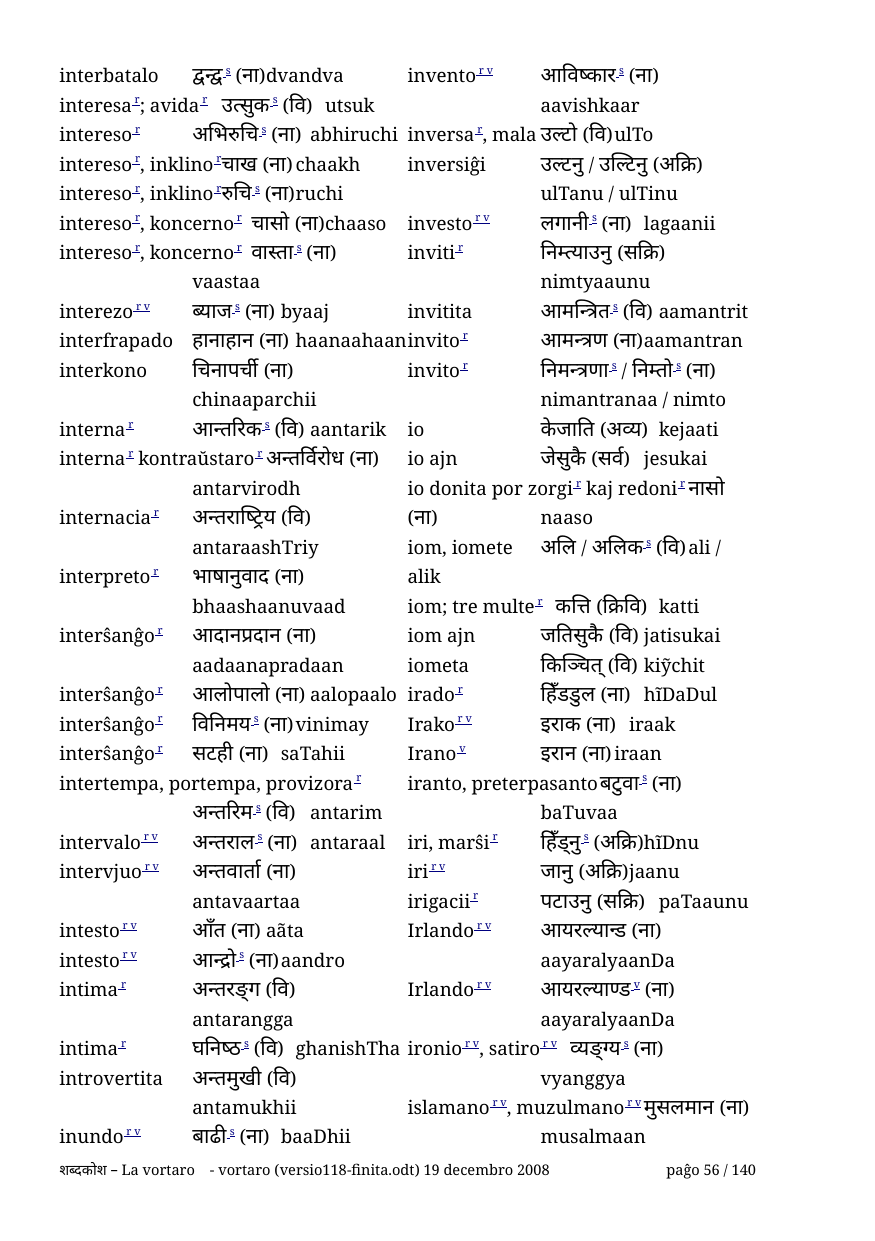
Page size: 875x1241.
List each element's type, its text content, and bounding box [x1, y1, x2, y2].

text intervjuo r v अन्तवार्ता (ना) antavaartaa [59, 855, 407, 914]
text intima r अन्तरङ्ग (वि) antarangga [59, 973, 407, 1032]
text interesa r; avida r उत्सुक s (वि) utsuk [59, 88, 407, 118]
text intima r घनिष्ठ s (वि) ghanishTha [59, 1032, 407, 1061]
text islamano r v, muzulmano r v मुसलमान (ना) musalmaan [407, 1091, 756, 1150]
text interbatalo द्वन्द्व s (ना) dvandva [59, 59, 407, 88]
text Irlando r v आयरल्याण्ड v (ना) aayaralyaanDa [407, 973, 756, 1032]
text invito r निमन्त्रणा s / निम्तो s (ना) nimantranaa / nimto [407, 354, 756, 413]
text io केजाति (अव्य) kejaati [407, 413, 756, 442]
text intervalo r v अन्तराल s (ना) antaraal [59, 826, 407, 855]
text intereso r, koncerno r चासो (ना) chaaso [59, 206, 407, 236]
text interŝanĝo r आदानप्रदान (ना) aadaanapradaan [59, 619, 407, 678]
text internacia r अन्तराष्ट्रिय (वि) antaraashTriy [59, 501, 407, 560]
text interezo r v ब्याज s (ना) byaaj [59, 295, 407, 324]
text intesto r v आँत (ना) aãta [59, 914, 407, 943]
text irado r हिँडडुल (ना) hĩDaDul [407, 678, 756, 708]
text intesto r v आन्द्रो s (ना) aandro [59, 943, 407, 973]
text interŝanĝo r आलोपालो (ना) aalopaalo [59, 678, 407, 708]
text inversiĝi उल्टनु / उल्टिनु (अक्रि) ulTanu / ulTinu [407, 147, 756, 206]
text interfrapado हानाहान (ना) haanaahaan [59, 324, 407, 354]
text introvertita अन्तमुखी (वि) antamukhii [59, 1061, 407, 1120]
text interŝanĝo r सटही (ना) saTahii [59, 737, 407, 767]
text io ajn जेसुकै (सर्व) jesukai [407, 442, 756, 472]
text Irlando r v आयरल्यान्ड (ना) aayaralyaanDa [407, 914, 756, 973]
text inversa r, mala उल्टो (वि) ulTo [407, 118, 756, 147]
text irigacii r पटाउनु (सक्रि) paTaaunu [407, 884, 756, 914]
text iri, marŝi r हिँड्नु s (अक्रि) hĩDnu [407, 826, 756, 855]
text intereso r अभिरुचि s (ना) abhiruchi [59, 118, 407, 147]
text inviti r निम्त्याउनु (सक्रि) nimtyaaunu [407, 236, 756, 295]
text invento r v आविष्कार s (ना) aavishkaar [407, 59, 756, 118]
text invito r आमन्त्रण (ना) aamantran [407, 324, 756, 354]
text interkono चिनापर्ची (ना) chinaaparchii [59, 354, 407, 413]
text investo r v लगानी s (ना) lagaanii [407, 206, 756, 236]
text io donita por zorgi r kaj redoni r नासो (ना) naaso [407, 472, 756, 531]
text intereso r, koncerno r वास्ता s (ना) vaastaa [59, 236, 407, 295]
text iri r v जानु (अक्रि) jaanu [407, 855, 756, 884]
text iom, iomete अलि / अलिक s (वि) ali / alik [407, 531, 756, 590]
text inundo r v बाढी s (ना) baaDhii [59, 1120, 407, 1150]
text iom ajn जतिसुकै (वि) jatisukai [407, 619, 756, 649]
text ironio r v, satiro r v व्यङ्ग्य s (ना) vyanggya [407, 1032, 756, 1091]
text intereso r, inklino r रुचि s (ना) ruchi [59, 177, 407, 206]
text Irako r v इराक (ना) iraak [407, 708, 756, 737]
text iom; tre multe r कत्ति (क्रिवि) katti [407, 590, 756, 619]
text iometa किञ्चित् (वि) kiỹchit [407, 649, 756, 678]
text intereso r, inklino r चाख (ना) chaakh [59, 147, 407, 177]
text interŝanĝo r विनिमय s (ना) vinimay [59, 708, 407, 737]
text interna r kontraŭstaro r अन्तर्विरोध (ना) antarvirodh [59, 442, 407, 501]
text interpreto r भाषानुवाद (ना) bhaashaanuvaad [59, 560, 407, 619]
text intertempa, portempa, provizora r अन्तरिम s (वि) antarim [59, 767, 407, 826]
text interna r आन्तरिक s (वि) aantarik [59, 413, 407, 442]
text invitita आमन्त्रित s (वि) aamantrit [407, 295, 756, 324]
text Irano v इरान (ना) iraan [407, 737, 756, 767]
text iranto, preterpasanto बटुवा s (ना) baTuvaa [407, 767, 756, 826]
